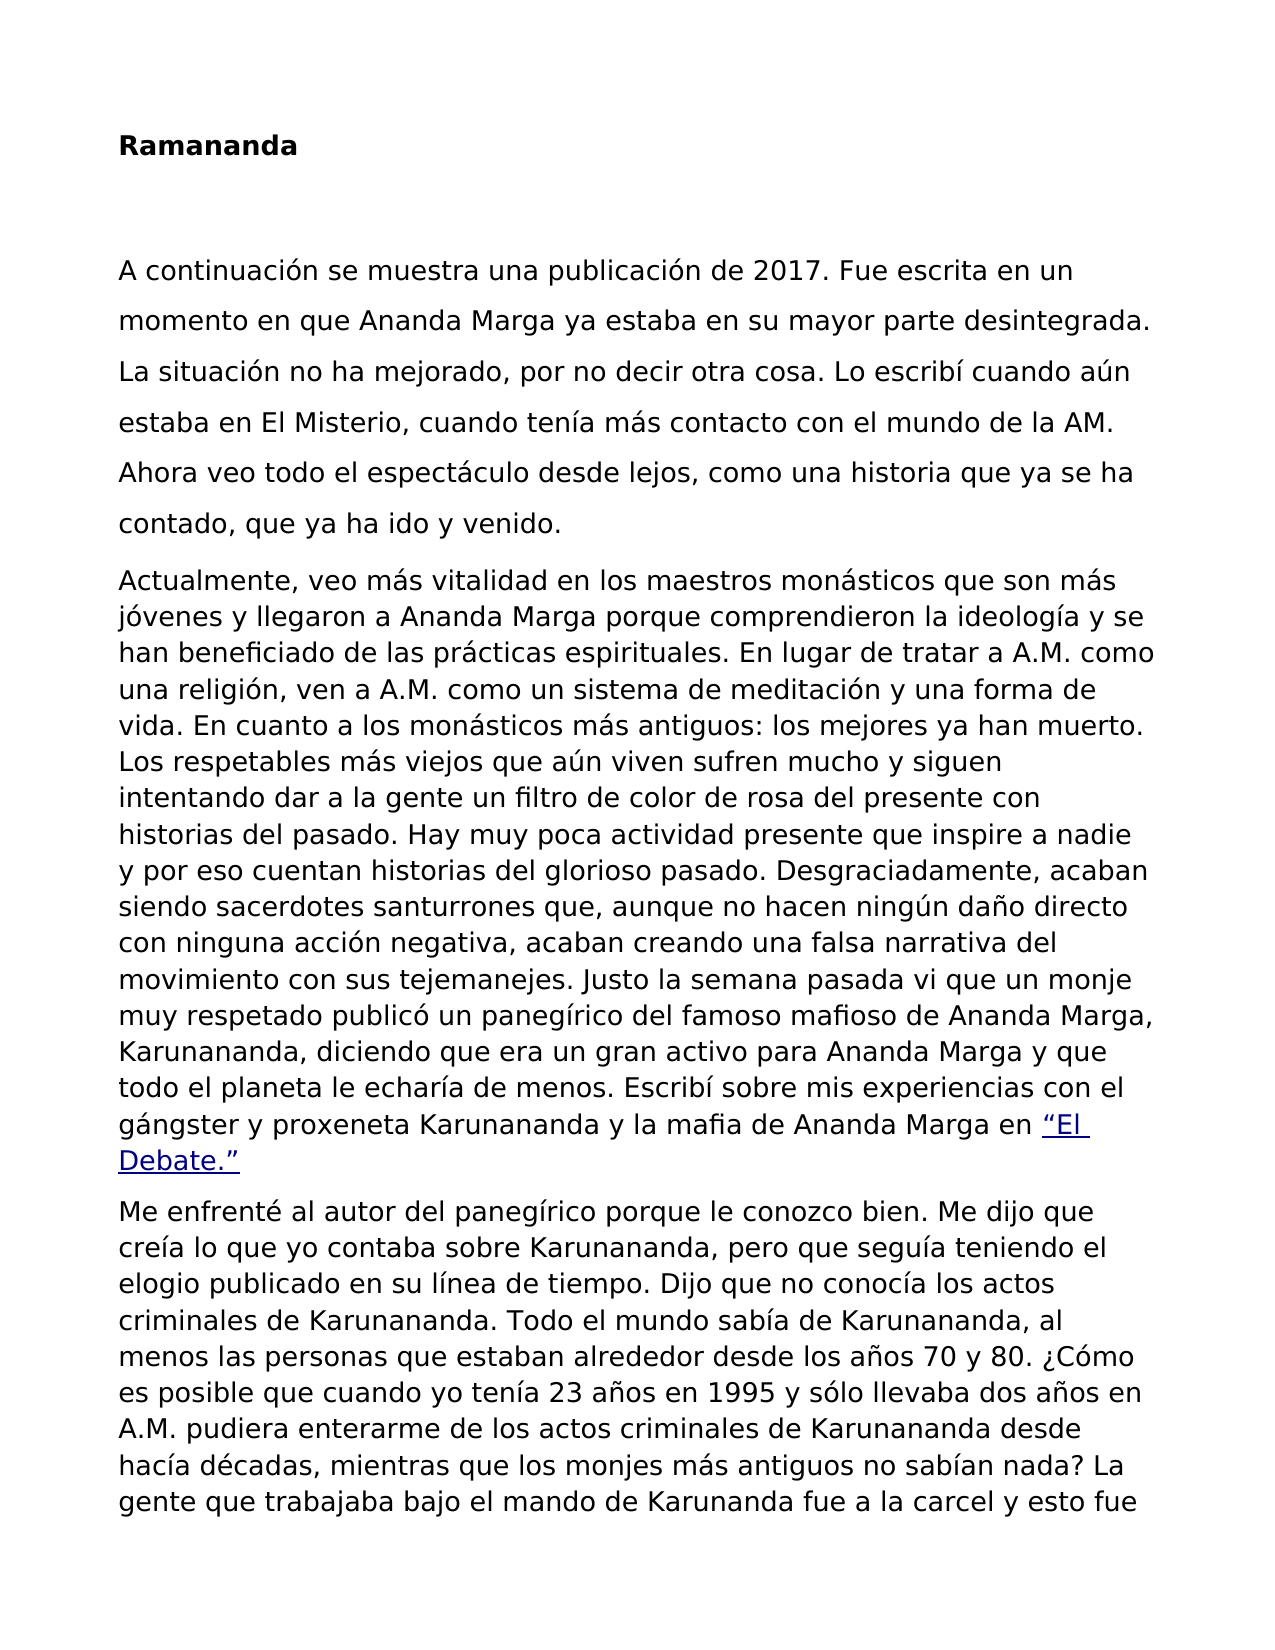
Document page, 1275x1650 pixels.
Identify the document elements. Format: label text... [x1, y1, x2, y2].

text Ramananda [118, 130, 1157, 161]
text Me enfrenté al autor del panegírico porque le conozco bien. Me dijo que creía lo que yo contaba sobre Karunananda, pero que seguía teniendo el elogio publicado en su línea de tiempo. Dijo que no conocía los actos criminales de Karunananda. Todo el mundo sabía de Karunananda, al menos las personas que estaban alrededor desde los años 70 y 80. ¿Cómo es posible que cuando yo tenía 23 años en 1995 y sólo llevaba dos años en A.M. pudiera enterarme de los actos criminales de Karunananda desde hacía décadas, mientras que los monjes más antiguos no sabían nada? La gente que trabajaba bajo el mando de Karunanda fue a la carcel y esto fue [118, 1196, 1157, 1518]
text Actualmente, veo más vitalidad en los maestros monásticos que son más jóvenes y llegaron a Ananda Marga porque comprendieron la ideología y se han beneficiado de las prácticas espirituales. En lugar de tratar a A.M. como una religión, ven a A.M. como un sistema de meditación y una forma de vida. En cuanto a los monásticos más antiguos: los mejores ya han muerto. Los respetables más viejos que aún viven sufren mucho y siguen intentando dar a la gente un filtro de color de rosa del presente con historias del pasado. Hay muy poca actividad presente que inspire a nadie y por eso cuentan historias del glorioso pasado. Desgraciadamente, acaban siendo sacerdotes santurrones que, aunque no hacen ningún daño directo con ninguna acción negativa, acaban creando una falsa narrativa del movimiento con sus tejemanejes. Justo la semana pasada vi que un monje muy respetado publicó un panegírico del famoso mafioso de Ananda Marga, Karunananda, diciendo que era un gran activo para Ananda Marga y que todo el planeta le echaría de menos. Escribí sobre mis experiencias con el gángster y proxeneta Karunananda y la mafia de Ananda Marga en “El Debate.” [118, 565, 1157, 1177]
text A continuación se muestra una publicación de 2017. Fue escrita en un momento en que Ananda Marga ya estaba en su mayor parte desintegrada. La situación no ha mejorado, por no decir otra cosa. Lo escribí cuando aún estaba en El Misterio, cuando tenía más contacto con el mundo de la AM. Ahora veo todo el espectáculo desde lejos, como una historia que ya se ha contado, que ya ha ido y venido. [118, 255, 1157, 540]
